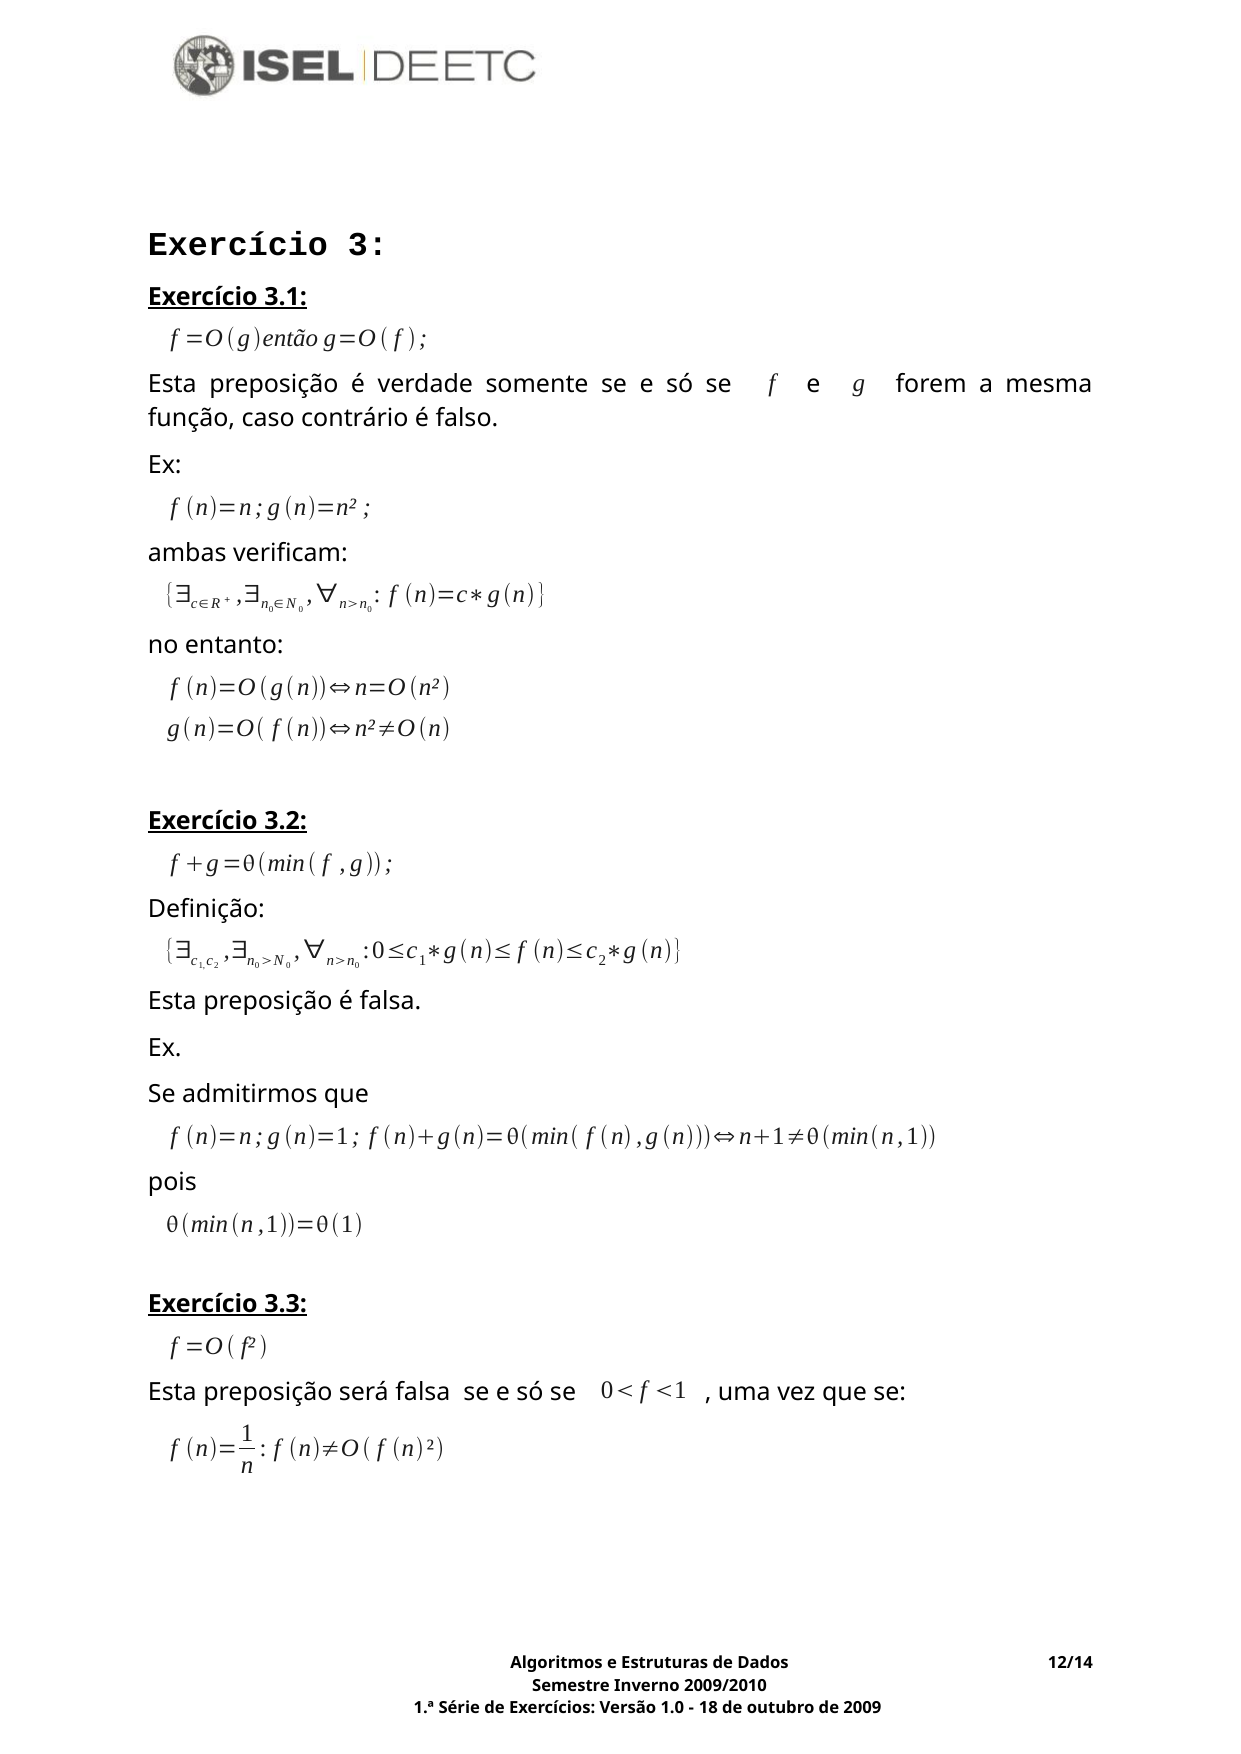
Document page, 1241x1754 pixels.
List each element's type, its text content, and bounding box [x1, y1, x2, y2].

text Exercício 3.3: [148, 1286, 1093, 1320]
text Se admitirmos que [148, 1076, 1093, 1110]
text Esta preposição é falsa. [148, 983, 1093, 1017]
text Esta preposição é verdade somente se e só se e forem a mesma função, caso contrário é falso. [148, 366, 1093, 434]
text no entanto: [148, 627, 1093, 661]
picture [164, 20, 566, 121]
subtitle Exercício 3: [148, 228, 1093, 266]
text Esta preposição será falsa se e só se , uma vez que se: [148, 1373, 1093, 1407]
text pois [148, 1164, 1093, 1198]
text Ex. [148, 1029, 1093, 1063]
text Exercício 3.2: [148, 802, 1093, 837]
text Definição: [148, 890, 1093, 924]
text ambas verificam: [148, 534, 1093, 568]
text Exercício 3.1: [148, 278, 1093, 312]
text Ex: [148, 447, 1093, 481]
